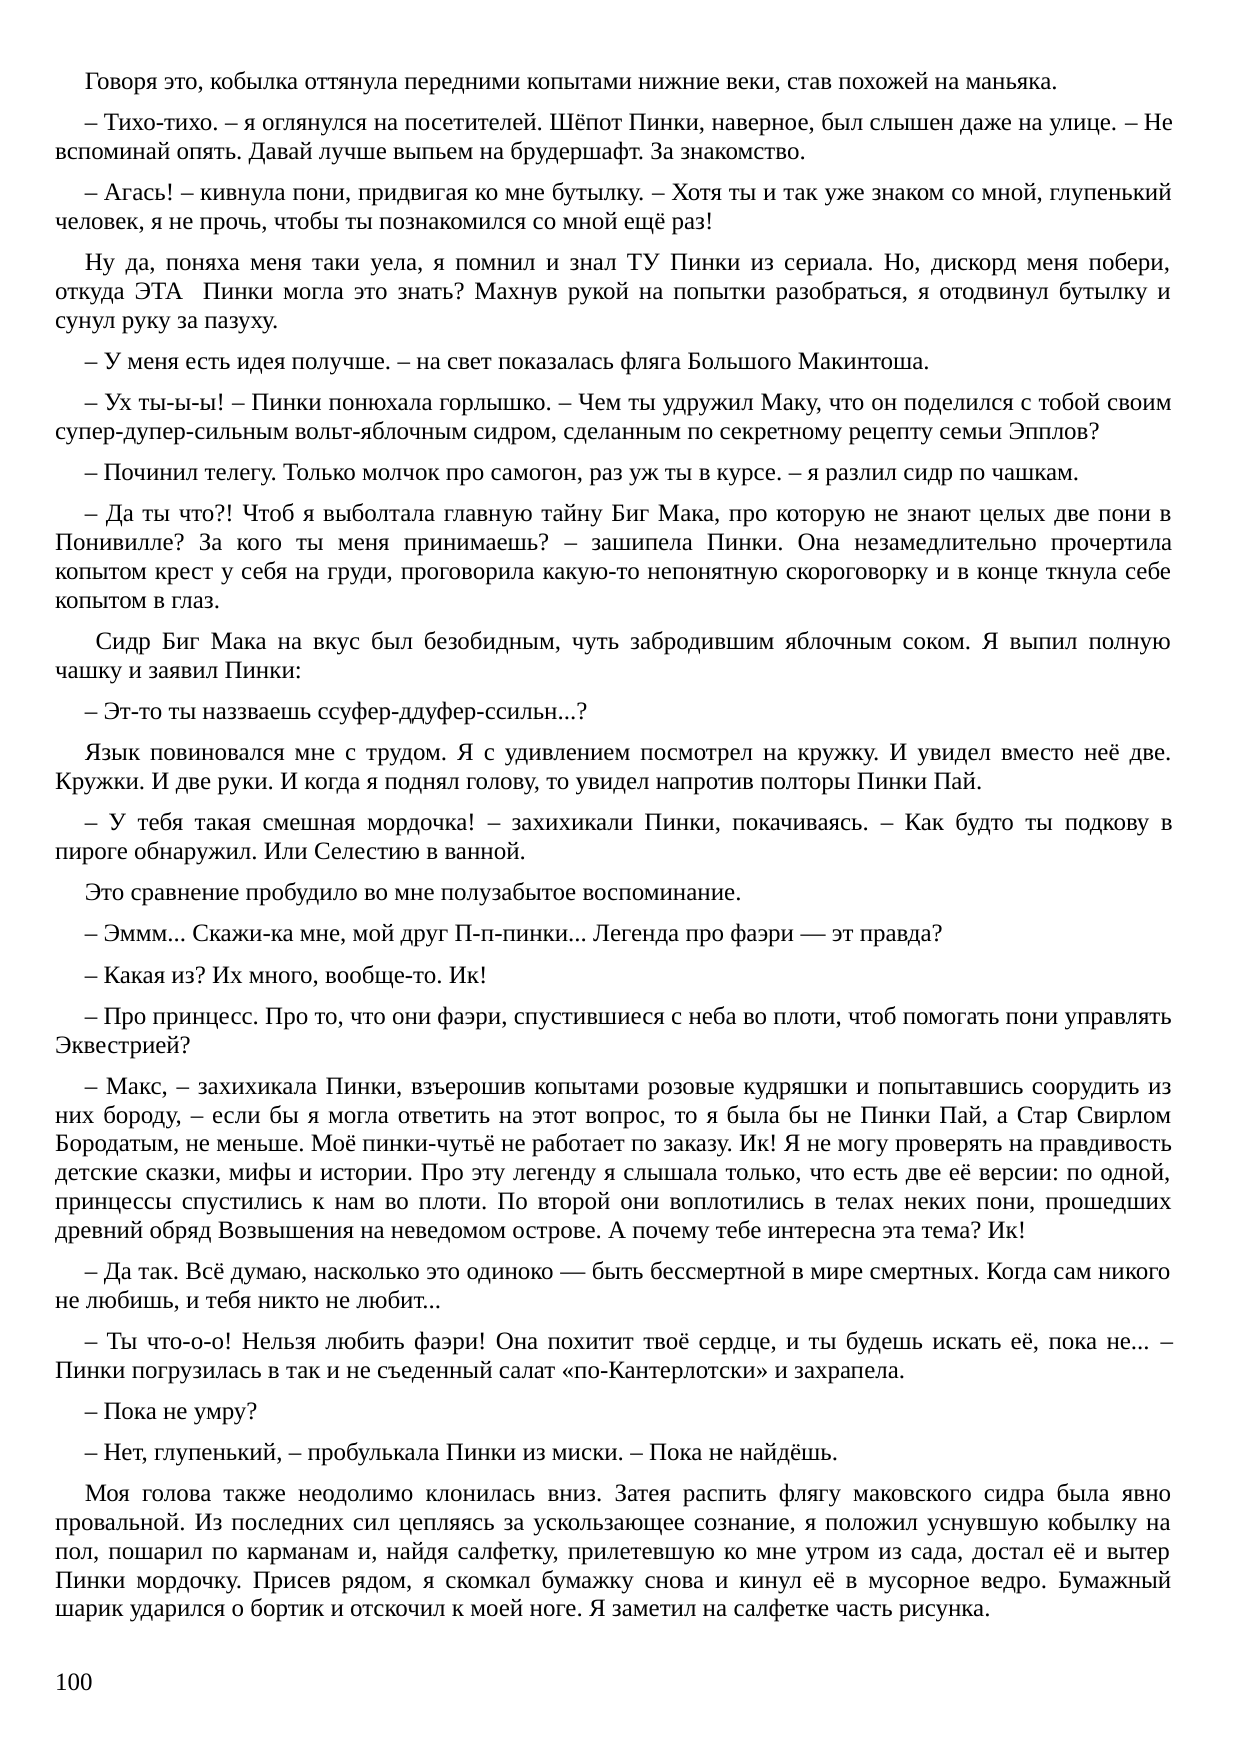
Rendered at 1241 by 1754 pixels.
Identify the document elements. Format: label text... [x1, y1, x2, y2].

text – У тебя такая смешная мордочка! – захихикали Пинки, покачиваясь. – Как будто ты подкову в пироге обнаружил. Или Селестию в ванной. [55, 807, 1173, 865]
text – Ух ты-ы-ы! – Пинки понюхала горлышко. – Чем ты удружил Маку, что он поделился с тобой своим супер-дупер-сильным вольт-яблочным сидром, сделанным по секретному рецепту семьи Эпплов? [55, 387, 1173, 445]
text Говоря это, кобылка оттянула передними копытами нижние веки, став похожей на маньяка. [55, 66, 1173, 95]
text – У меня есть идея получше. – на свет показалась фляга Большого Макинтоша. [55, 346, 1173, 375]
text – Про принцесс. Про то, что они фаэри, спустившиеся с неба во плоти, чтоб помогать пони управлять Эквестрией? [55, 1001, 1173, 1058]
text – Починил телегу. Только молчок про самогон, раз уж ты в курсе. – я разлил сидр по чашкам. [55, 457, 1173, 486]
text – Тихо-тихо. – я оглянулся на посетителей. Шёпот Пинки, наверное, был слышен даже на улице. – Не вспоминай опять. Давай лучше выпьем на брудершафт. За знакомство. [55, 107, 1173, 165]
text Моя голова также неодолимо клонилась вниз. Затея распить флягу маковского сидра была явно провальной. Из последних сил цепляясь за ускользающее сознание, я положил уснувшую кобылку на пол, пошарил по карманам и, найдя салфетку, прилетевшую ко мне утром из сада, достал её и вытер Пинки мордочку. Присев рядом, я скомкал бумажку снова и кинул её в мусорное ведро. Бумажный шарик ударился о бортик и отскочил к моей ноге. Я заметил на салфетке часть рисунка. [55, 1478, 1173, 1622]
text – Какая из? Их много, вообще-то. Ик! [55, 960, 1173, 988]
text Язык повиновался мне с трудом. Я с удивлением посмотрел на кружку. И увидел вместо неё две. Кружки. И две руки. И когда я поднял голову, то увидел напротив полторы Пинки Пай. [55, 737, 1173, 795]
text – Эт-то ты наззваешь ссуфер-ддуфер-ссильн...? [55, 696, 1173, 725]
text – Ты что-о-о! Нельзя любить фаэри! Она похитит твоё сердце, и ты будешь искать её, пока не... – Пинки погрузилась в так и не съеденный салат «по-Кантерлотски» и захрапела. [55, 1326, 1173, 1383]
text – Пока не умру? [55, 1396, 1173, 1425]
text – Макс, – захихикала Пинки, взъерошив копытами розовые кудряшки и попытавшись соорудить из них бороду, – если бы я могла ответить на этот вопрос, то я была бы не Пинки Пай, а Стар Свирлом Бородатым, не меньше. Моё пинки-чутьё не работает по заказу. Ик! Я не могу проверять на правдивость детские сказки, мифы и истории. Про эту легенду я слышала только, что есть две её версии: по одной, принцессы спустились к нам во плоти. По второй они воплотились в телах неких пони, прошедших древний обряд Возвышения на неведомом острове. А почему тебе интересна эта тема? Ик! [55, 1071, 1173, 1243]
text Это сравнение пробудило во мне полузабытое воспоминание. [55, 877, 1173, 906]
text – Да так. Всё думаю, насколько это одиноко — быть бессмертной в мире смертных. Когда сам никого не любишь, и тебя никто не любит... [55, 1256, 1173, 1313]
text Ну да, поняха меня таки уела, я помнил и знал ТУ Пинки из сериала. Но, дискорд меня побери, откуда ЭТА Пинки могла это знать? Махнув рукой на попытки разобраться, я отодвинул бутылку и сунул руку за пазуху. [55, 247, 1173, 333]
text – Эммм... Скажи-ка мне, мой друг П-п-пинки... Легенда про фаэри — эт правда? [55, 918, 1173, 947]
text Сидр Биг Мака на вкус был безобидным, чуть забродившим яблочным соком. Я выпил полную чашку и заявил Пинки: [55, 626, 1173, 683]
text – Агась! – кивнула пони, придвигая ко мне бутылку. – Хотя ты и так уже знаком со мной, глупенький человек, я не прочь, чтобы ты познакомился со мной ещё раз! [55, 177, 1173, 235]
text – Да ты что?! Чтоб я выболтала главную тайну Биг Мака, про которую не знают целых две пони в Понивилле? За кого ты меня принимаешь? – зашипела Пинки. Она незамедлительно прочертила копытом крест у себя на груди, проговорила какую-то непонятную скороговорку и в конце ткнула себе копытом в глаз. [55, 498, 1173, 613]
text – Нет, глупенький, – пробулькала Пинки из миски. – Пока не найдёшь. [55, 1437, 1173, 1466]
